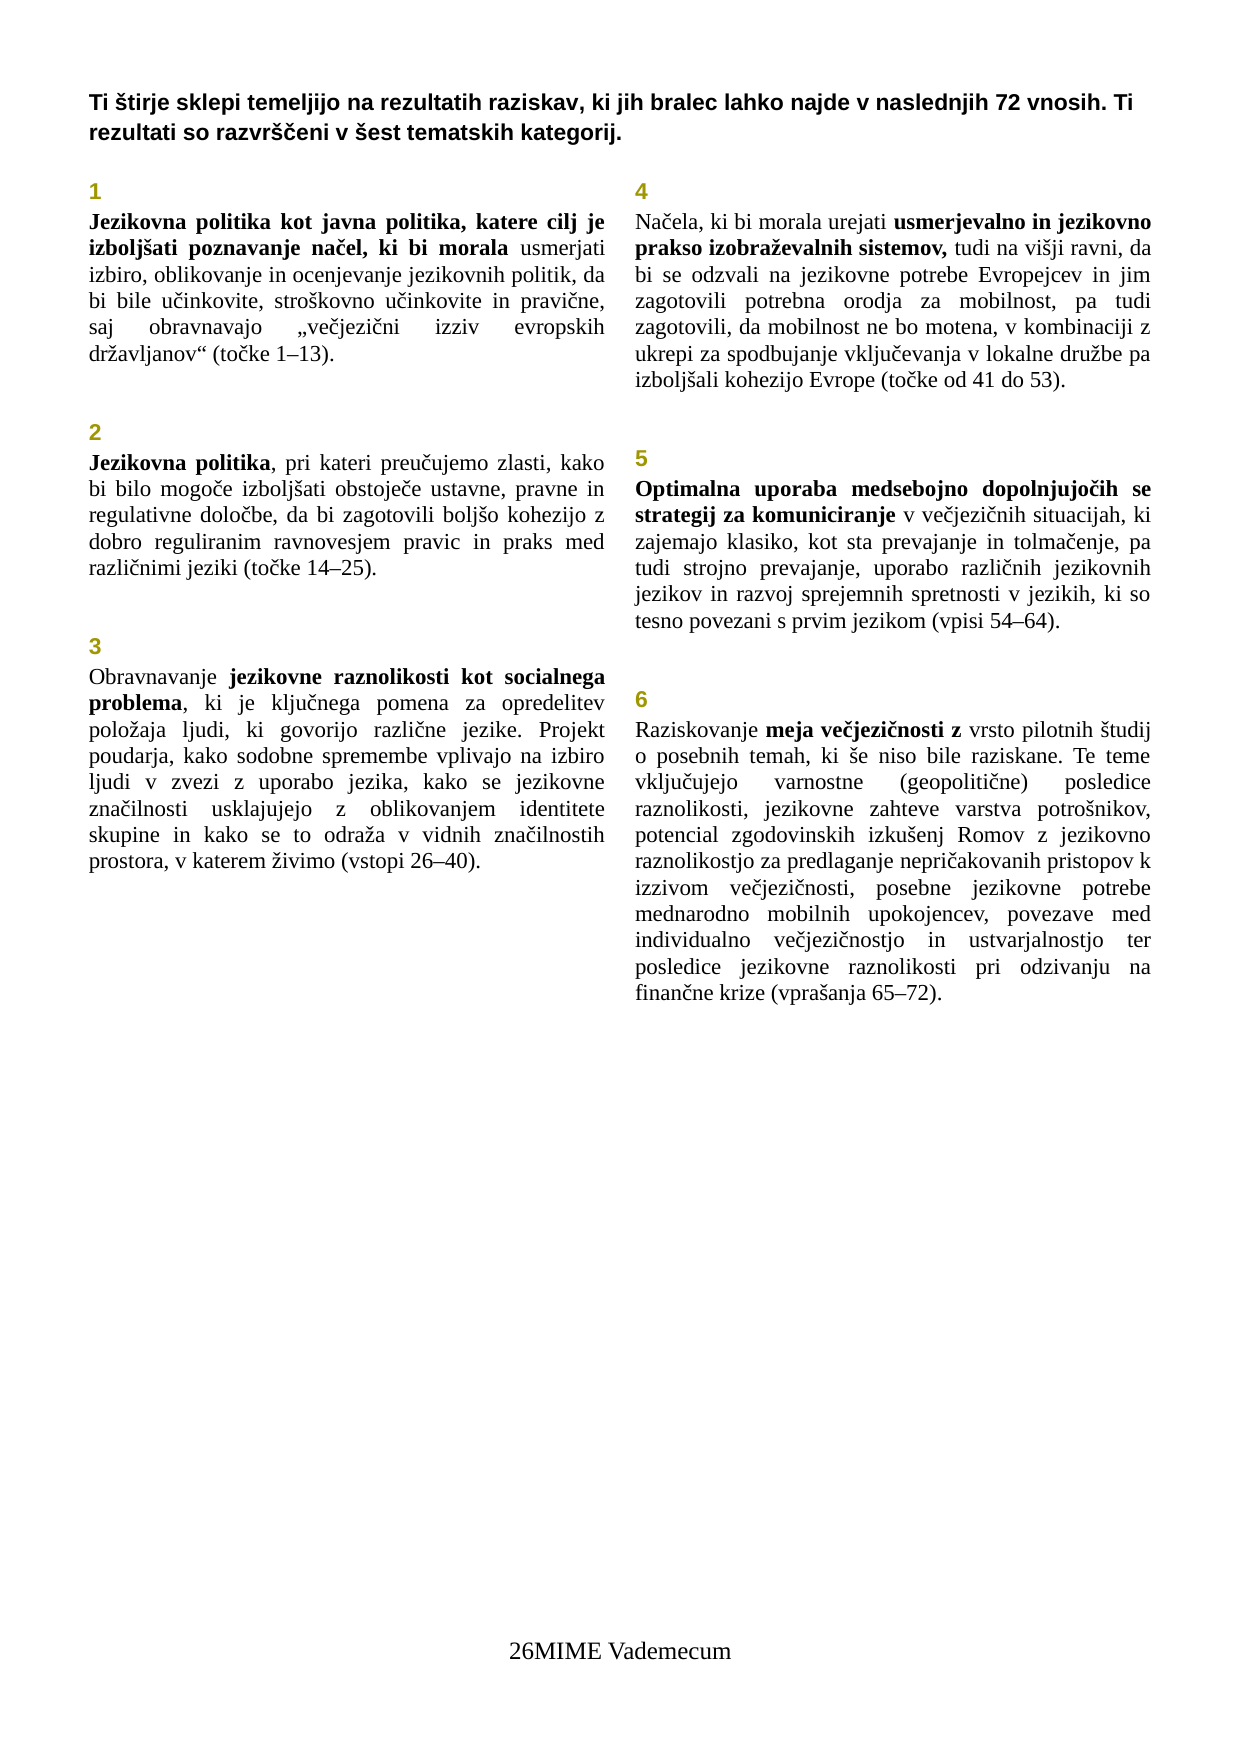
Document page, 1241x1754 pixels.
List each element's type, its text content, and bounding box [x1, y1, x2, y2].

text Ti štirje sklepi temeljijo na rezultatih raziskav, ki jih bralec lahko najde v naslednjih 72 vnosih. Ti rezultati so razvrščeni v šest tematskih kategorij. [88, 88, 1152, 145]
text 4 [635, 178, 1152, 204]
text Jezikovna politika, pri kateri preučujemo zlasti, kako bi bilo mogoče izboljšati obstoječe ustavne, pravne in regulativne določbe, da bi zagotovili boljšo kohezijo z dobro reguliranim ravnovesjem pravic in praks med različnimi jeziki (točke 14–25). [88, 449, 605, 580]
text 5 [635, 445, 1152, 471]
text 1 [88, 178, 605, 204]
text Načela, ki bi morala urejati usmerjevalno in jezikovno prakso izobraževalnih sistemov, tudi na višji ravni, da bi se odzvali na jezikovne potrebe Evropejcev in jim zagotovili potrebna orodja za mobilnost, pa tudi zagotovili, da mobilnost ne bo motena, v kombinaciji z ukrepi za spodbujanje vključevanja v lokalne družbe pa izboljšali kohezijo Evrope (točke od 41 do 53). [635, 208, 1152, 392]
text 3 [88, 633, 605, 659]
text 6 [635, 686, 1152, 712]
text 2 [88, 418, 605, 445]
text Raziskovanje meja večjezičnosti z vrsto pilotnih študij o posebnih temah, ki še niso bile raziskane. Te teme vključujejo varnostne (geopolitične) posledice raznolikosti, jezikovne zahteve varstva potrošnikov, potencial zgodovinskih izkušenj Romov z jezikovno raznolikostjo za predlaganje nepričakovanih pristopov k izzivom večjezičnosti, posebne jezikovne potrebe mednarodno mobilnih upokojencev, povezave med individualno večjezičnostjo in ustvarjalnostjo ter posledice jezikovne raznolikosti pri odzivanju na finančne krize (vprašanja 65–72). [635, 716, 1152, 1006]
text Jezikovna politika kot javna politika, katere cilj je izboljšati poznavanje načel, ki bi morala usmerjati izbiro, oblikovanje in ocenjevanje jezikovnih politik, da bi bile učinkovite, stroškovno učinkovite in pravične, saj obravnavajo „večjezični izziv evropskih državljanov“ (točke 1–13). [88, 208, 605, 366]
text Optimalna uporaba medsebojno dopolnjujočih se strategij za komuniciranje v večjezičnih situacijah, ki zajemajo klasiko, kot sta prevajanje in tolmačenje, pa tudi strojno prevajanje, uporabo različnih jezikovnih jezikov in razvoj sprejemnih spretnosti v jezikih, ki so tesno povezani s prvim jezikom (vpisi 54–64). [635, 475, 1152, 633]
text Obravnavanje jezikovne raznolikosti kot socialnega problema, ki je ključnega pomena za opredelitev položaja ljudi, ki govorijo različne jezike. Projekt poudarja, kako sodobne spremembe vplivajo na izbiro ljudi v zvezi z uporabo jezika, kako se jezikovne značilnosti usklajujejo z oblikovanjem identitete skupine in kako se to odraža v vidnih značilnostih prostora, v katerem živimo (vstopi 26–40). [88, 663, 605, 874]
